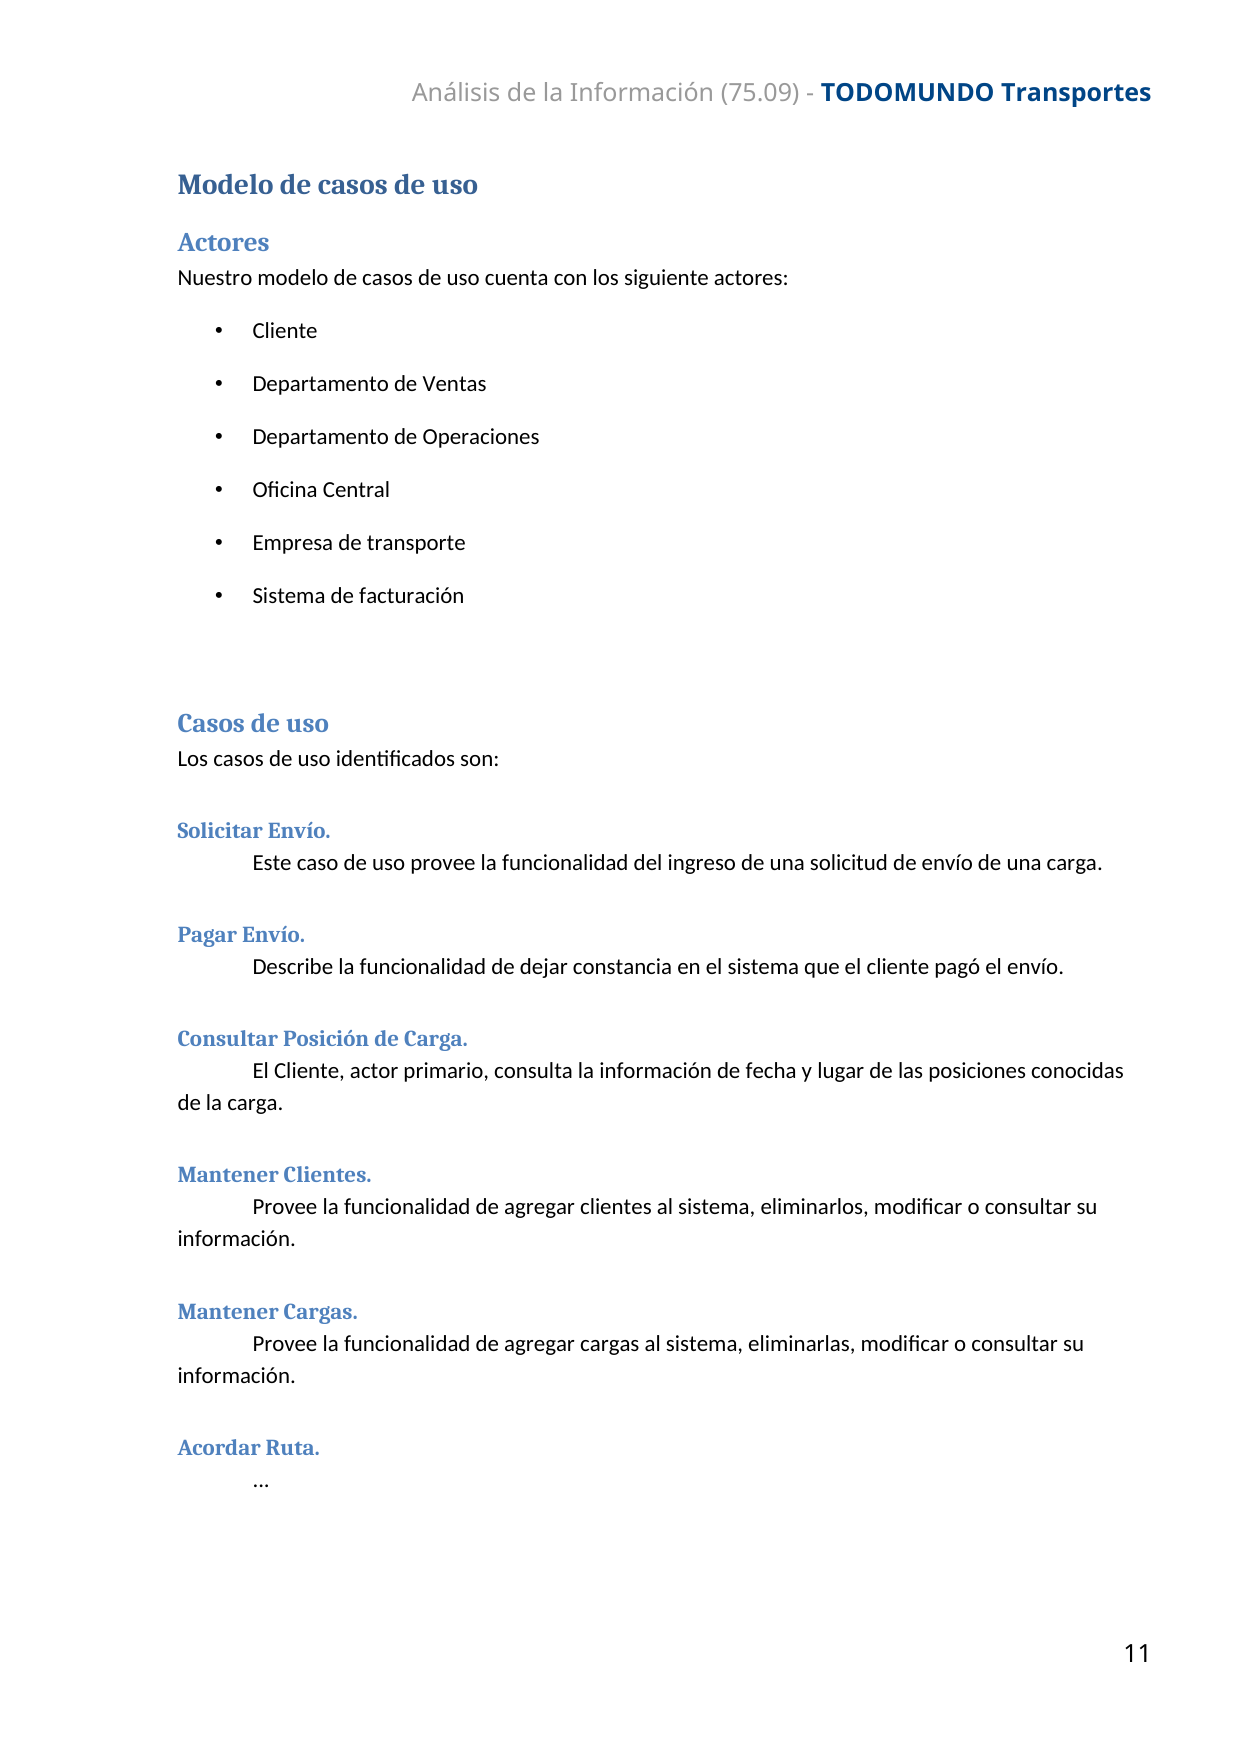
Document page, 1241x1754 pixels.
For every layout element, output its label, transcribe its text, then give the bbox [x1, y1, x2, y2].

subtitle Actores [177, 227, 1152, 259]
list Departamento de Operaciones [215, 422, 1152, 450]
text Describe la funcionalidad de dejar constancia en el sistema que el cliente pagó el envío. [177, 952, 1152, 980]
text Este caso de uso provee la funcionalidad del ingreso de una solicitud de envío de una carga. [177, 848, 1152, 876]
list Sistema de facturación [215, 581, 1152, 609]
subtitle Mantener Clientes. [177, 1162, 1152, 1188]
subtitle Consultar Posición de Carga. [177, 1026, 1152, 1052]
text Los casos de uso identificados son: [177, 744, 1152, 772]
list Empresa de transporte [215, 528, 1152, 556]
text Provee la funcionalidad de agregar cargas al sistema, eliminarlas, modificar o consultar su información. [177, 1329, 1152, 1389]
list Oficina Central [215, 475, 1152, 503]
text El Cliente, actor primario, consulta la información de fecha y lugar de las posiciones conocidas de la carga. [177, 1056, 1152, 1116]
text Nuestro modelo de casos de uso cuenta con los siguiente actores: [177, 263, 1152, 291]
list Departamento de Ventas [215, 369, 1152, 397]
text Provee la funcionalidad de agregar clientes al sistema, eliminarlos, modificar o consultar su información. [177, 1192, 1152, 1253]
subtitle Acordar Ruta. [177, 1435, 1152, 1461]
subtitle Mantener Cargas. [177, 1298, 1152, 1325]
subtitle Modelo de casos de uso [177, 168, 1152, 202]
subtitle Pagar Envío. [177, 922, 1152, 948]
subtitle Casos de uso [177, 708, 1152, 739]
list Cliente [215, 316, 1152, 344]
text ... [177, 1465, 1152, 1493]
subtitle Solicitar Envío. [177, 818, 1152, 844]
